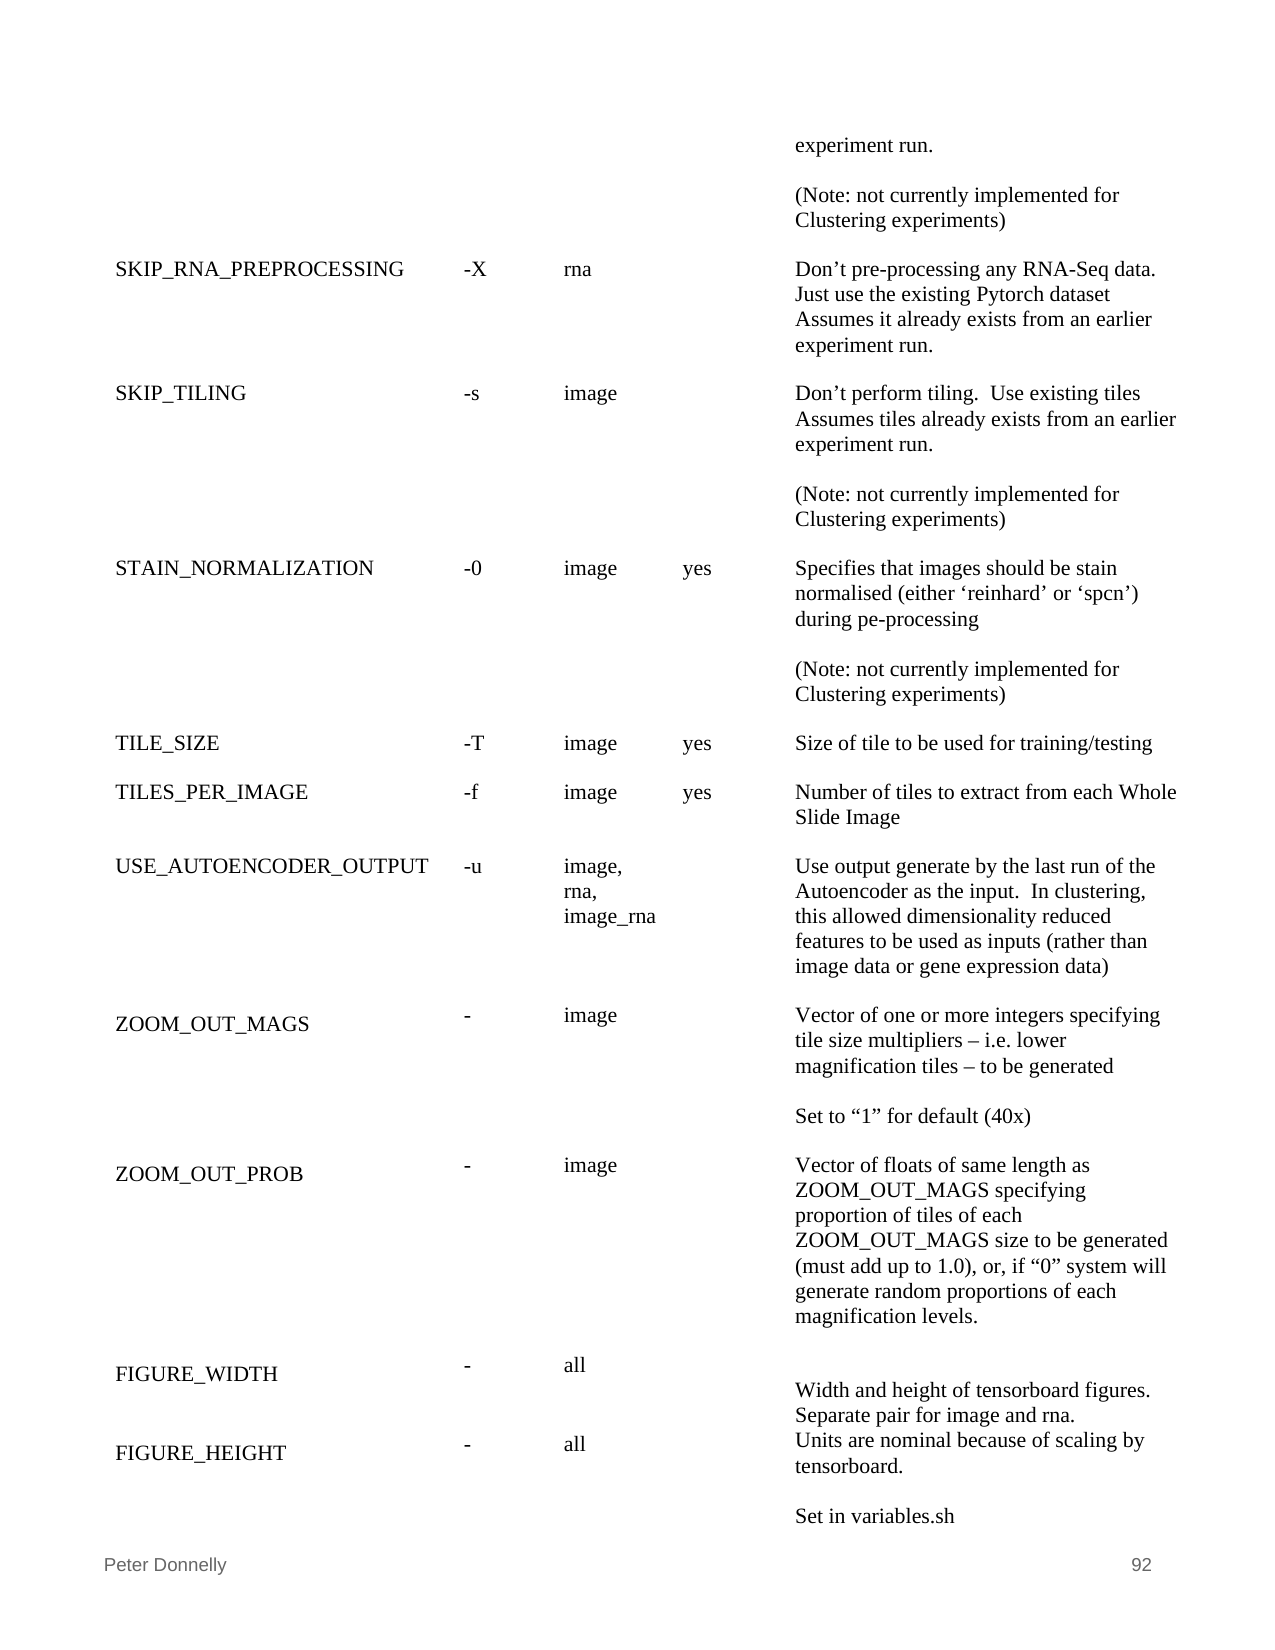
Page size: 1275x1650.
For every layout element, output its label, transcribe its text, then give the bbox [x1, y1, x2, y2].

table_cell image [552, 990, 671, 1140]
table_cell Use output generate by the last run of the Autoencoder as the input. In clustering, this allowed dimensionality reduced features to be used as inputs (rather than image data or gene expression data) [783, 841, 1189, 990]
table_cell Size of tile to be used for training/testing [783, 718, 1189, 767]
table_cell Number of tiles to extract from each Whole Slide Image [783, 767, 1189, 841]
table_cell - [452, 1340, 552, 1419]
table_cell [671, 1419, 783, 1540]
table_cell image [552, 369, 671, 543]
table_cell -s [452, 369, 552, 543]
table_cell rna [552, 244, 671, 368]
table_cell all [552, 1340, 671, 1419]
table_cell yes [671, 767, 783, 841]
table_cell - [452, 1140, 552, 1340]
table_cell yes [671, 718, 783, 767]
table_cell Width and height of tensorboard figures. Separate pair for image and rna. Units are nominal because of scaling by tensorboard. Set in variables.sh [783, 1340, 1189, 1540]
table_cell experiment run. (Note: not currently implemented for Clustering experiments) [783, 120, 1189, 244]
table_cell - [452, 990, 552, 1140]
table_cell [671, 841, 783, 990]
table_cell yes [671, 543, 783, 718]
table_cell FIGURE_WIDTH [104, 1340, 452, 1419]
table_cell [452, 120, 552, 244]
table_cell image, rna, image_rna [552, 841, 671, 990]
table_cell -X [452, 244, 552, 368]
table_cell FIGURE_HEIGHT [104, 1419, 452, 1540]
table_cell -0 [452, 543, 552, 718]
table_cell image [552, 718, 671, 767]
table_cell Don’t perform tiling. Use existing tiles Assumes tiles already exists from an earlier experiment run. (Note: not currently implemented for Clustering experiments) [783, 369, 1189, 543]
table_cell image [552, 1140, 671, 1340]
table_cell [671, 1340, 783, 1419]
table_cell TILE_SIZE [104, 718, 452, 767]
table_cell SKIP_RNA_PREPROCESSING [104, 244, 452, 368]
table_cell [104, 120, 452, 244]
table_cell ZOOM_OUT_PROB [104, 1140, 452, 1340]
table_cell [671, 120, 783, 244]
table_cell [671, 1140, 783, 1340]
table_cell Vector of floats of same length as ZOOM_OUT_MAGS specifying proportion of tiles of each ZOOM_OUT_MAGS size to be generated (must add up to 1.0), or, if “0” system will generate random proportions of each magnification levels. [783, 1140, 1189, 1340]
table_cell Don’t pre-processing any RNA-Seq data. Just use the existing Pytorch dataset Assumes it already exists from an earlier experiment run. [783, 244, 1189, 368]
table_cell -f [452, 767, 552, 841]
table_cell image [552, 543, 671, 718]
table_cell USE_AUTOENCODER_OUTPUT [104, 841, 452, 990]
table_cell Specifies that images should be stain normalised (either ‘reinhard’ or ‘spcn’) during pe-processing (Note: not currently implemented for Clustering experiments) [783, 543, 1189, 718]
table_cell - [452, 1419, 552, 1540]
table_cell all [552, 1419, 671, 1540]
table_cell [552, 120, 671, 244]
table_cell image [552, 767, 671, 841]
table_cell STAIN_NORMALIZATION [104, 543, 452, 718]
table_cell Vector of one or more integers specifying tile size multipliers – i.e. lower magnification tiles – to be generated Set to “1” for default (40x) [783, 990, 1189, 1140]
table_cell TILES_PER_IMAGE [104, 767, 452, 841]
table_cell ZOOM_OUT_MAGS [104, 990, 452, 1140]
table_cell -T [452, 718, 552, 767]
table_cell [671, 244, 783, 368]
table_cell [671, 369, 783, 543]
table_cell [671, 990, 783, 1140]
table_cell SKIP_TILING [104, 369, 452, 543]
table_cell -u [452, 841, 552, 990]
